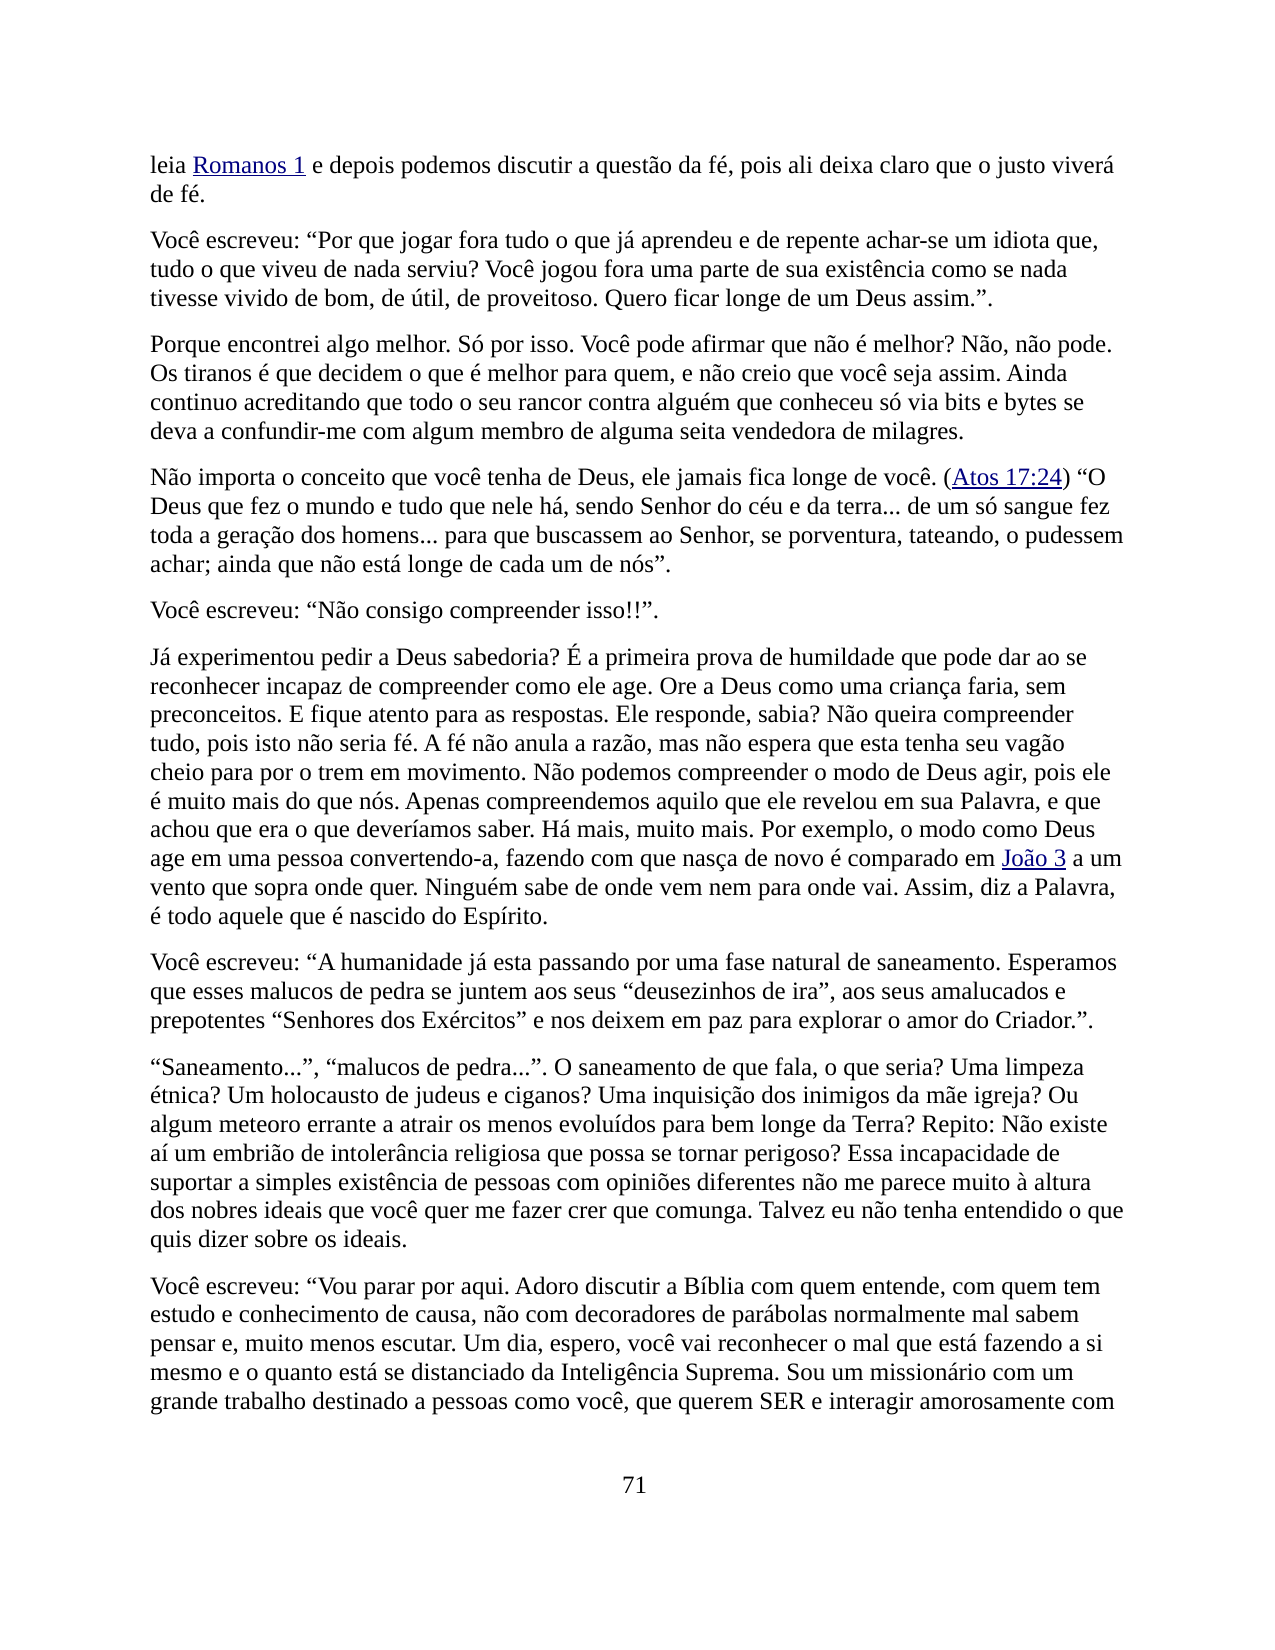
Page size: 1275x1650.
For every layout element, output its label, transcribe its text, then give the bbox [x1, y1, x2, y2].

text leia Romanos 1 e depois podemos discutir a questão da fé, pois ali deixa claro que o justo viverá de fé. [150, 150, 1125, 207]
text Já experimentou pedir a Deus sabedoria? É a primeira prova de humildade que pode dar ao se reconhecer incapaz de compreender como ele age. Ore a Deus como uma criança faria, sem preconceitos. E fique atento para as respostas. Ele responde, sabia? Não queira compreender tudo, pois isto não seria fé. A fé não anula a razão, mas não espera que esta tenha seu vagão cheio para por o trem em movimento. Não podemos compreender o modo de Deus agir, pois ele é muito mais do que nós. Apenas compreendemos aquilo que ele revelou em sua Palavra, e que achou que era o que deveríamos saber. Há mais, muito mais. Por exemplo, o modo como Deus age em uma pessoa convertendo-a, fazendo com que nasça de novo é comparado em João 3 a um vento que sopra onde quer. Ninguém sabe de onde vem nem para onde vai. Assim, diz a Palavra, é todo aquele que é nascido do Espírito. [150, 642, 1125, 929]
text “Saneamento...”, “malucos de pedra...”. O saneamento de que fala, o que seria? Uma limpeza étnica? Um holocausto de judeus e ciganos? Uma inquisição dos inimigos da mãe igreja? Ou algum meteoro errante a atrair os menos evoluídos para bem longe da Terra? Repito: Não existe aí um embrião de intolerância religiosa que possa se tornar perigoso? Essa incapacidade de suportar a simples existência de pessoas com opiniões diferentes não me parece muito à altura dos nobres ideais que você quer me fazer crer que comunga. Talvez eu não tenha entendido o que quis dizer sobre os ideais. [150, 1052, 1125, 1253]
text Você escreveu: “A humanidade já esta passando por uma fase natural de saneamento. Esperamos que esses malucos de pedra se juntem aos seus “deusezinhos de ira”, aos seus amalucados e prepotentes “Senhores dos Exércitos” e nos deixem em paz para explorar o amor do Criador.”. [150, 947, 1125, 1034]
text Você escreveu: “Por que jogar fora tudo o que já aprendeu e de repente achar-se um idiota que, tudo o que viveu de nada serviu? Você jogou fora uma parte de sua existência como se nada tivesse vivido de bom, de útil, de proveitoso. Quero ficar longe de um Deus assim.”. [150, 225, 1125, 312]
text Porque encontrei algo melhor. Só por isso. Você pode afirmar que não é melhor? Não, não pode. Os tiranos é que decidem o que é melhor para quem, e não creio que você seja assim. Ainda continuo acreditando que todo o seu rancor contra alguém que conheceu só via bits e bytes se deva a confundir-me com algum membro de alguma seita vendedora de milagres. [150, 329, 1125, 444]
text Não importa o conceito que você tenha de Deus, ele jamais fica longe de você. (Atos 17:24) “O Deus que fez o mundo e tudo que nele há, sendo Senhor do céu e da terra... de um só sangue fez toda a geração dos homens... para que buscassem ao Senhor, se porventura, tateando, o pudessem achar; ainda que não está longe de cada um de nós”. [150, 462, 1125, 577]
text Você escreveu: “Não consigo compreender isso!!”. [150, 595, 1125, 624]
text Você escreveu: “Vou parar por aqui. Adoro discutir a Bíblia com quem entende, com quem tem estudo e conhecimento de causa, não com decoradores de parábolas normalmente mal sabem pensar e, muito menos escutar. Um dia, espero, você vai reconhecer o mal que está fazendo a si mesmo e o quanto está se distanciado da Inteligência Suprema. Sou um missionário com um grande trabalho destinado a pessoas como você, que querem SER e interagir amorosamente com [150, 1271, 1125, 1414]
